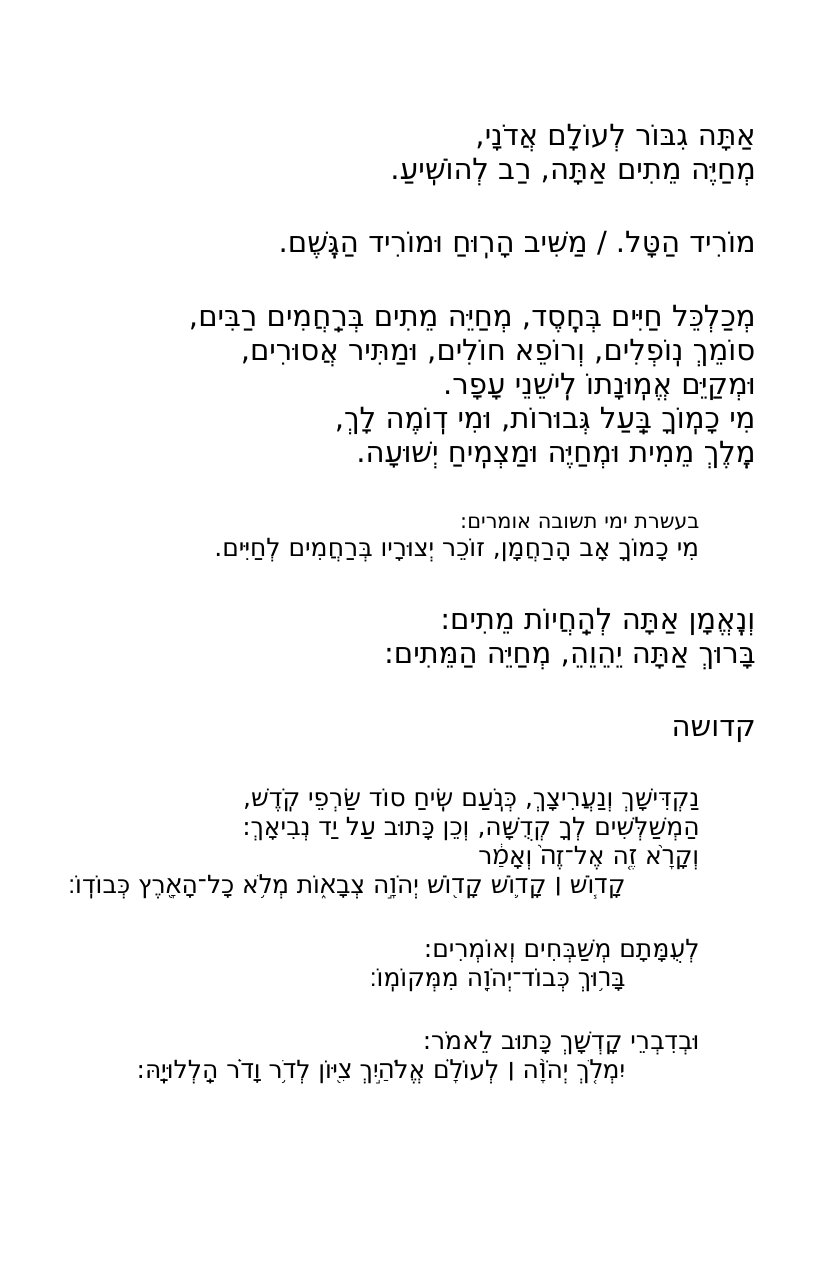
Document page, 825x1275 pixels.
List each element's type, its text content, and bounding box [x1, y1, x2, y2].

text מִי כָמוֹךָ אָב הָרַחֲמָן, זוֹכֵר יְצוּרָיו בְּרַחֲמִים לְחַיִּים. [53, 533, 699, 562]
text מִי כָמֽוֹךָ בַּֽעַל גְּבוּרוֹת, וּמִי דֽוֹמֶה לָךְ, [53, 401, 756, 435]
text סוֹמֵךְ נֽוֹפְלִים, וְרוֹפֵא חוֹלִים, וּמַתִּיר אֲסוּרִים, [53, 333, 756, 367]
text בָּר֥וּךְ כְּבוֹד־יְהֹוָ֖ה מִמְּקוֹמֽוֹ׃ [53, 963, 699, 992]
text מְכַלְכֵּל חַיִּים בְּחֶֽסֶד, מְחַיֵּה מֵתִים בְּרַֽחֲמִים רַבִּים, [53, 299, 756, 333]
text הַמְשַׁלְּשִׁים לְךָ קְדֻשָּׁה, וְכֵן כָּתוּב עַל יַד נְבִיאָךְ: [53, 812, 699, 842]
text וּמְקַיֵּם אֱמֽוּנָתוֹ לִֽישֵׁנֵי עָפָר. [53, 367, 756, 401]
text בָּרוּךְ אַתָּה יֵהֵוֵהֵ, מְחַיֵּה הַמֵּתִים: [53, 636, 756, 670]
text יִמְלֹ֤ךְ יְהֹוָ֨ה ׀ לְעוֹלָ֗ם אֱלֹהַ֣יִךְ צִ֭יּוֹן לְדֹ֥ר וָדֹ֗ר הַֽלְלוּיָֽהּ: [53, 1056, 699, 1085]
text לְעֻמָּתָם מְשַׁבְּחִים וְאוֹמְרִים: [53, 934, 699, 963]
text נַקְדִּישָׁךְ וְנַעֲרִיצָךְ, כְּנֹֽעַם שִֽׂיחַ סוֹד שַׂרְפֵי קֹֽדֶשׁ, [53, 783, 699, 812]
text אַתָּה גִבּוֹר לְעוֹלָם אֲדֹנָי, [53, 118, 756, 152]
text קָד֧וֹשׁ ׀ קָד֛וֹשׁ קָד֖וֹשׁ יְהֹוָ֣ה צְבָא֑וֹת מְלֹ֥א כָל־הָאָ֖רֶץ כְּבוֹדֽוֹ׃ [53, 871, 699, 900]
text בעשרת ימי תשובה אומרים: [53, 509, 699, 533]
text וּבְדִבְרֵי קָדְשָׁךְ כָּתוּב לֵאמֹר: [53, 1026, 699, 1056]
text וְנֶֽאֱמָן אַתָּה לְהַֽחֲיוֹת מֵתִים: [53, 602, 756, 636]
text מֶֽלֶךְ מֵמִית וּמְחַיֶּה וּמַצְמִֽיחַ יְשׁוּעָה. [53, 435, 756, 469]
text מוֹרִיד הַטָּל. / מַשִּׁיב הָרֽוּחַ וּמוֹרִיד הַגֶּֽשֶׁם. [53, 226, 756, 260]
text וְקָרָ֨א זֶ֤ה אֶל־זֶה֙ וְאָמַ֔ר [53, 842, 699, 871]
text מְחַיֶּה מֵתִים אַתָּה, רַב לְהוֹשִֽׁיעַ. [53, 152, 756, 186]
text קדושה [53, 709, 756, 743]
